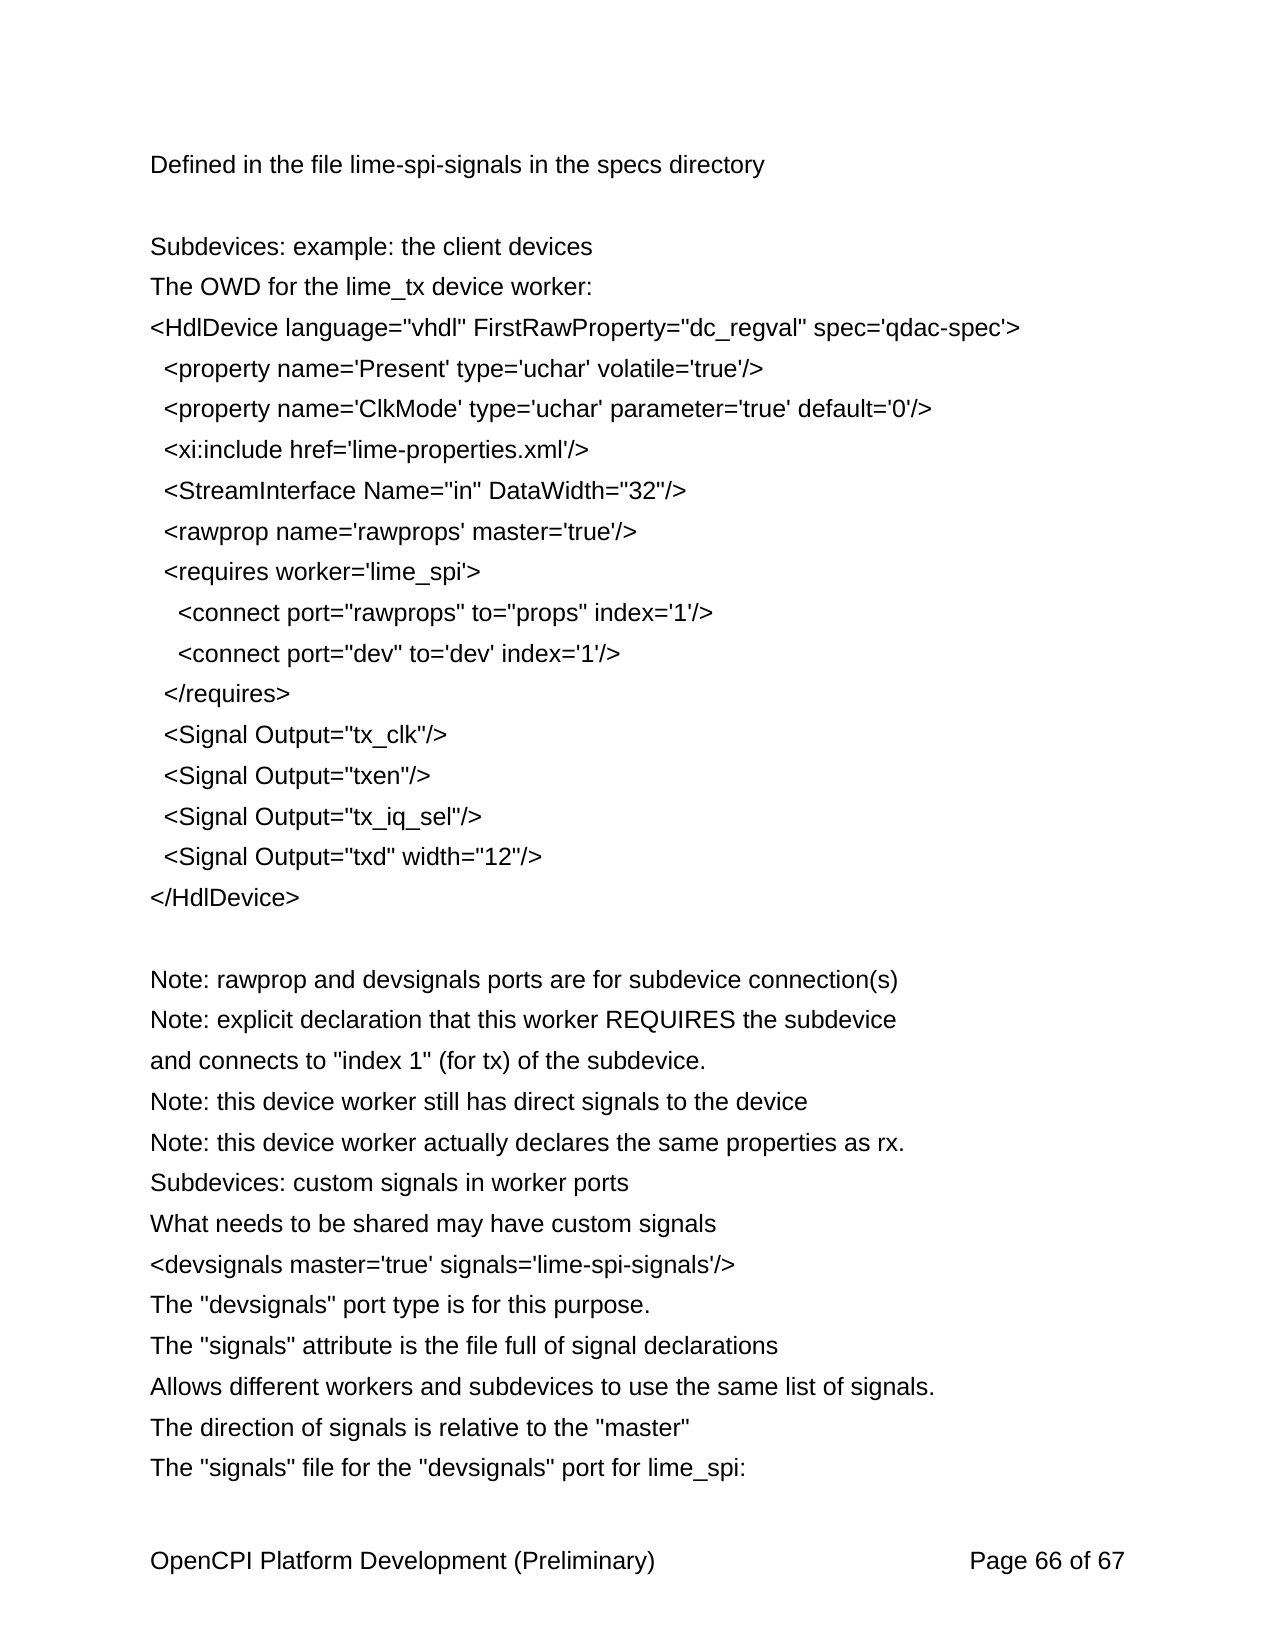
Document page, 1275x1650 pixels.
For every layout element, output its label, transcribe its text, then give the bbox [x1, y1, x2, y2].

text <rawprop name='rawprops' master='true'/> [150, 517, 1125, 545]
text <connect port="rawprops" to="props" index='1'/> [150, 598, 1125, 627]
text Defined in the file lime-spi-signals in the specs directory [150, 150, 1125, 179]
text Note: explicit declaration that this worker REQUIRES the subdevice [150, 1005, 1125, 1034]
text Allows different workers and subdevices to use the same list of signals. [150, 1372, 1125, 1401]
text Note: rawprop and devsignals ports are for subdevice connection(s) [150, 964, 1125, 993]
text <Signal Output="tx_iq_sel"/> [150, 802, 1125, 830]
text The "devsignals" port type is for this purpose. [150, 1290, 1125, 1319]
text The OWD for the lime_tx device worker: [150, 272, 1125, 301]
text <connect port="dev" to='dev' index='1'/> [150, 639, 1125, 667]
text The "signals" file for the "devsignals" port for lime_spi: [150, 1453, 1125, 1482]
text Subdevices: custom signals in worker ports [150, 1168, 1125, 1197]
text <xi:include href='lime-properties.xml'/> [150, 435, 1125, 464]
text <HdlDevice language="vhdl" FirstRawProperty="dc_regval" spec='qdac-spec'> [150, 313, 1125, 342]
text <Signal Output="tx_clk"/> [150, 720, 1125, 749]
text Note: this device worker actually declares the same properties as rx. [150, 1127, 1125, 1156]
text The "signals" attribute is the file full of signal declarations [150, 1331, 1125, 1360]
text </HdlDevice> [150, 883, 1125, 912]
text What needs to be shared may have custom signals [150, 1209, 1125, 1238]
text <requires worker='lime_spi'> [150, 557, 1125, 586]
text <property name='ClkMode' type='uchar' parameter='true' default='0'/> [150, 394, 1125, 423]
text and connects to "index 1" (for tx) of the subdevice. [150, 1046, 1125, 1075]
text <Signal Output="txd" width="12"/> [150, 842, 1125, 871]
text <StreamInterface Name="in" DataWidth="32"/> [150, 476, 1125, 504]
text </requires> [150, 679, 1125, 708]
text Subdevices: example: the client devices [150, 231, 1125, 260]
text The direction of signals is relative to the "master" [150, 1413, 1125, 1441]
text <devsignals master='true' signals='lime-spi-signals'/> [150, 1250, 1125, 1278]
text <Signal Output="txen"/> [150, 761, 1125, 790]
text <property name='Present' type='uchar' volatile='true'/> [150, 354, 1125, 382]
text Note: this device worker still has direct signals to the device [150, 1087, 1125, 1116]
